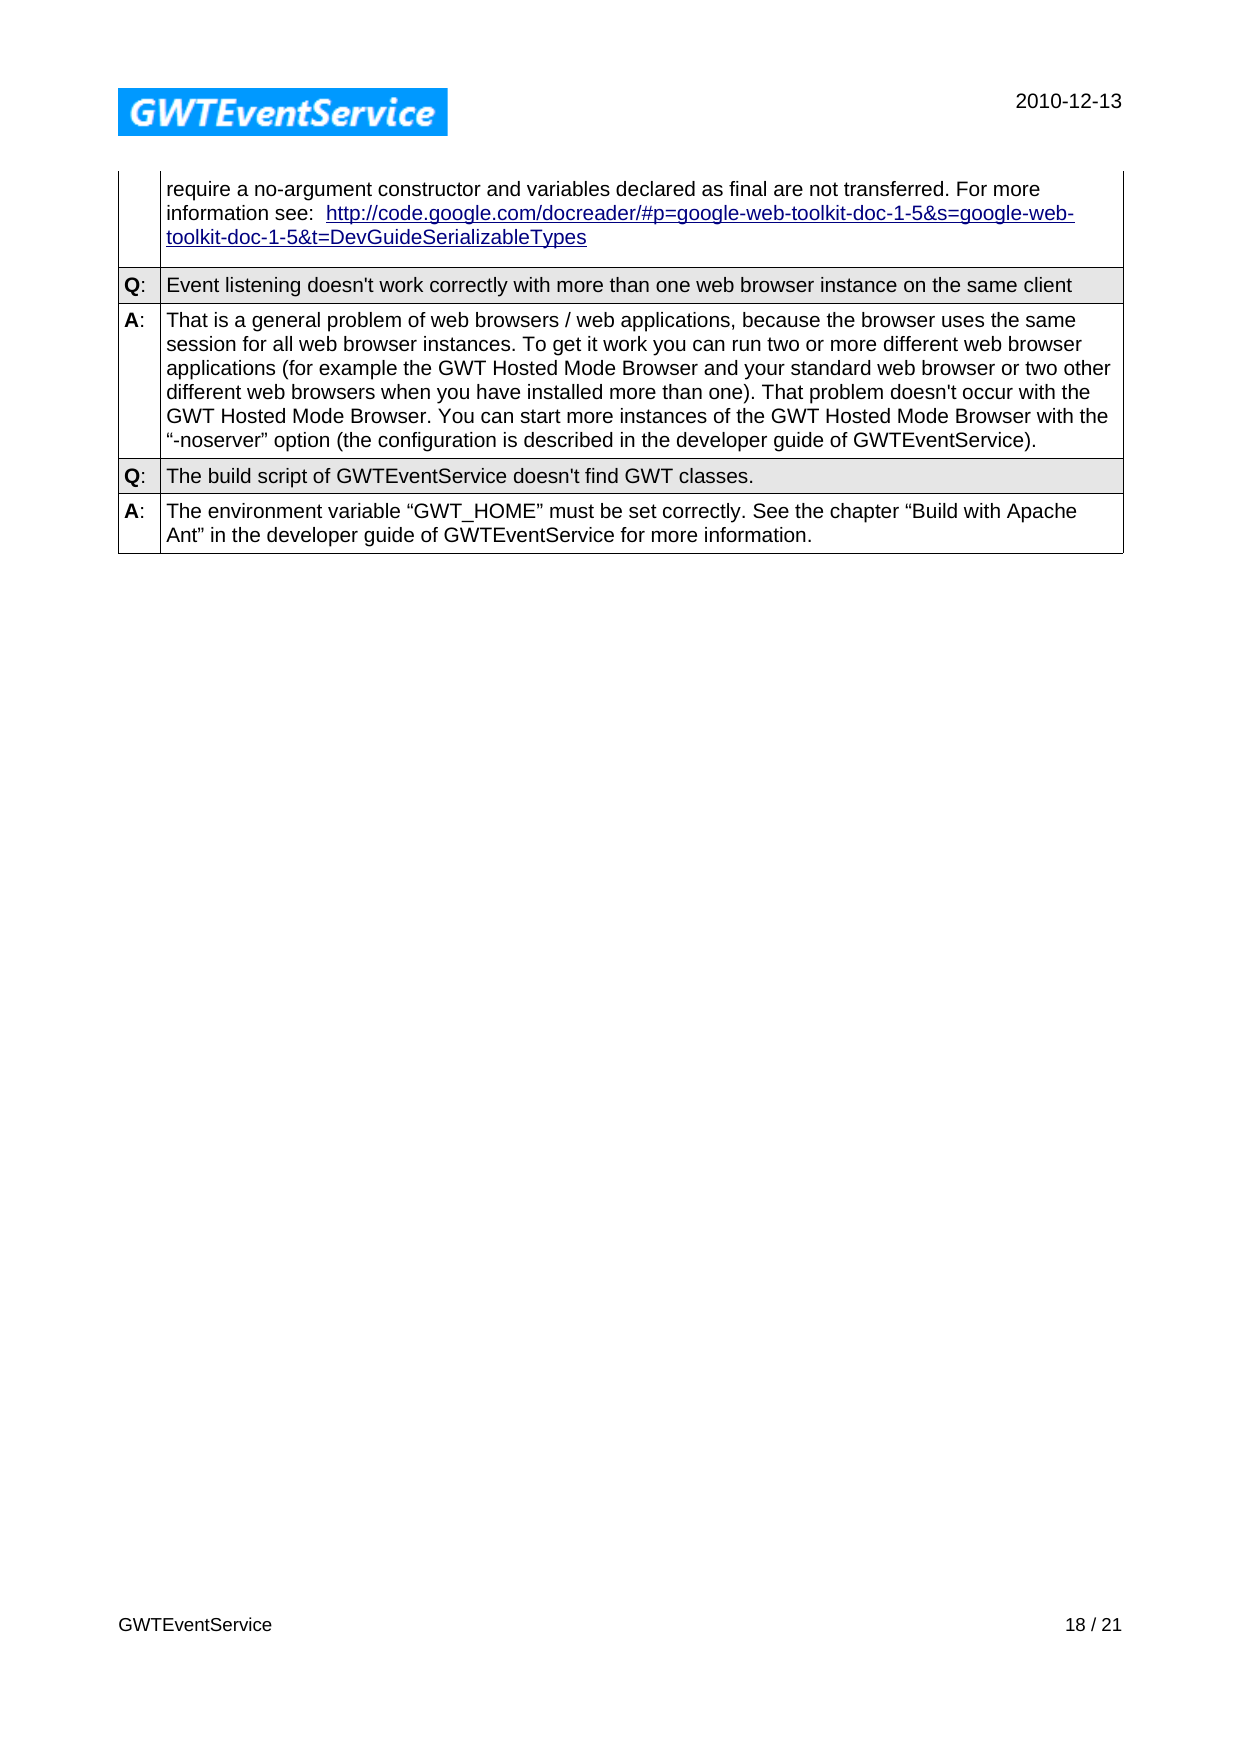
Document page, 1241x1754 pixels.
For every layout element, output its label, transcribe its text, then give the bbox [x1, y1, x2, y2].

table_cell The build script of GWTEventService doesn't find GWT classes. [161, 459, 1123, 493]
table_cell A: [119, 304, 160, 458]
table_cell require a no-argument constructor and variables declared as final are not transferred. For more information see: http://code.google.com/docreader/#p=google-web-toolkit-doc-1-5&s=google-web-toolkit-doc-1-5&t=DevGuideSerializableTypes [161, 171, 1123, 267]
table_cell Q: [119, 459, 160, 493]
table_cell Q: [119, 268, 160, 303]
table_cell That is a general problem of web browsers / web applications, because the browser uses the same session for all web browser instances. To get it work you can run two or more different web browser applications (for example the GWT Hosted Mode Browser and your standard web browser or two other different web browsers when you have installed more than one). That problem doesn't occur with the GWT Hosted Mode Browser. You can start more instances of the GWT Hosted Mode Browser with the “-noserver” option (the configuration is described in the developer guide of GWTEventService). [161, 304, 1123, 458]
table_cell The environment variable “GWT_HOME” must be set correctly. See the chapter “Build with Apache Ant” in the developer guide of GWTEventService for more information. [161, 494, 1123, 553]
picture [118, 88, 448, 136]
table_cell A: [119, 494, 160, 553]
table_cell Event listening doesn't work correctly with more than one web browser instance on the same client [161, 268, 1123, 303]
table_cell [119, 171, 160, 267]
